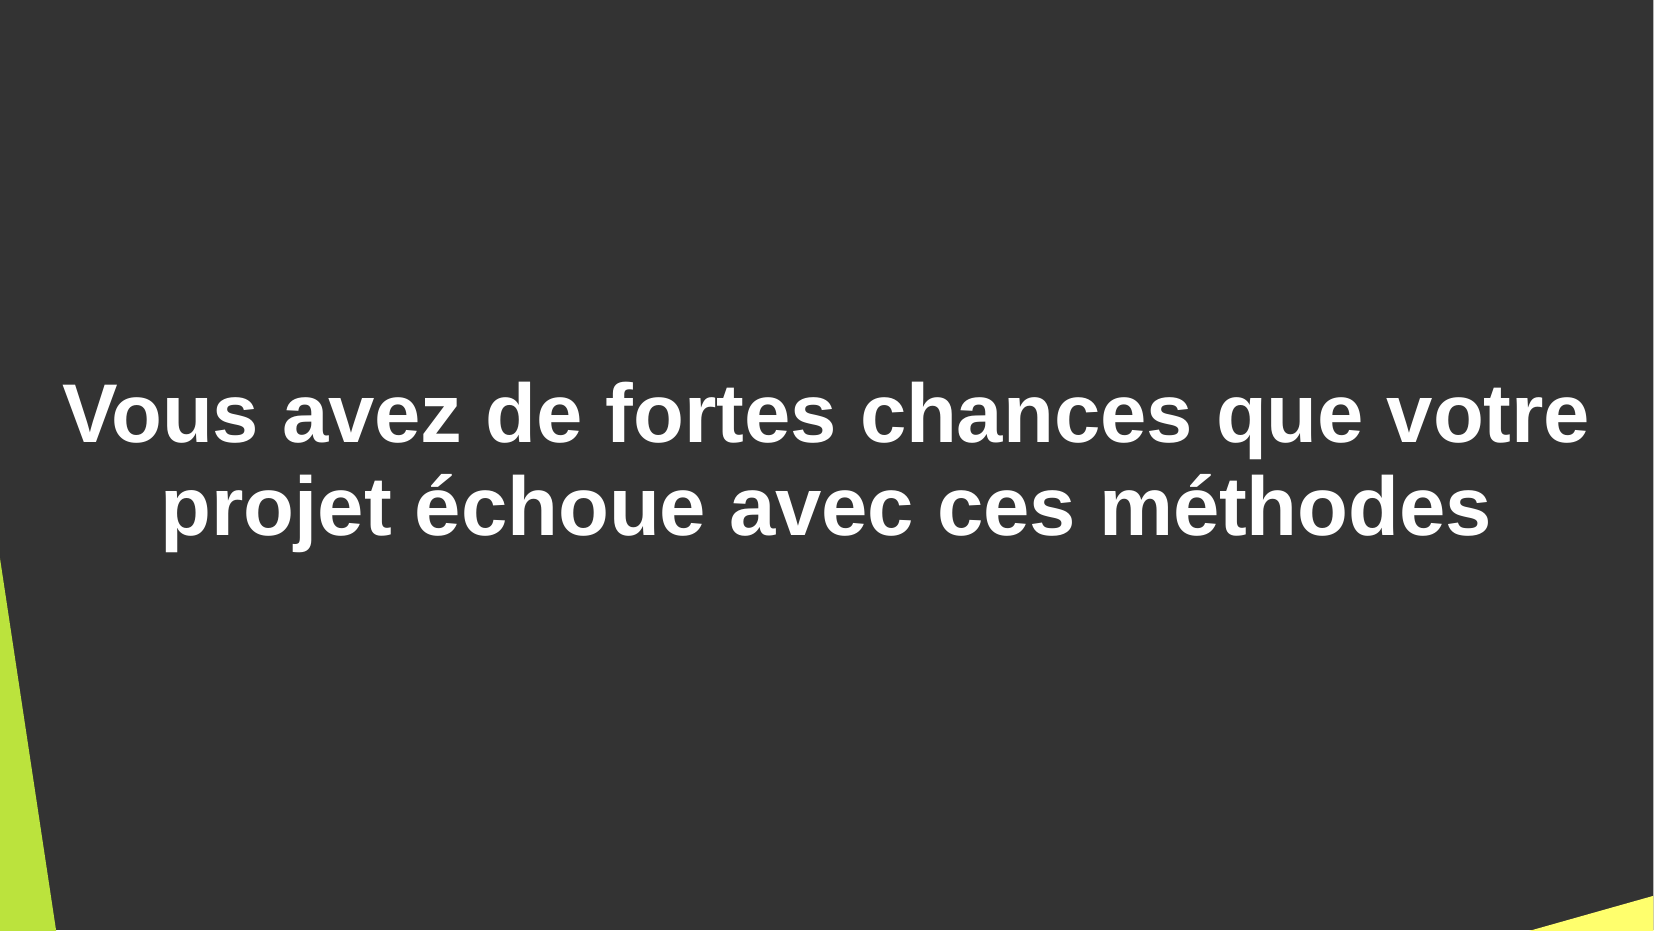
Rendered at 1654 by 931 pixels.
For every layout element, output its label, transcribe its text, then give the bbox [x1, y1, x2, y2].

text_box [1528, 895, 1654, 931]
text_box [0, 558, 57, 931]
title Vous avez de fortes chances que votre projet échoue avec ces méthodes [31, 367, 1622, 563]
